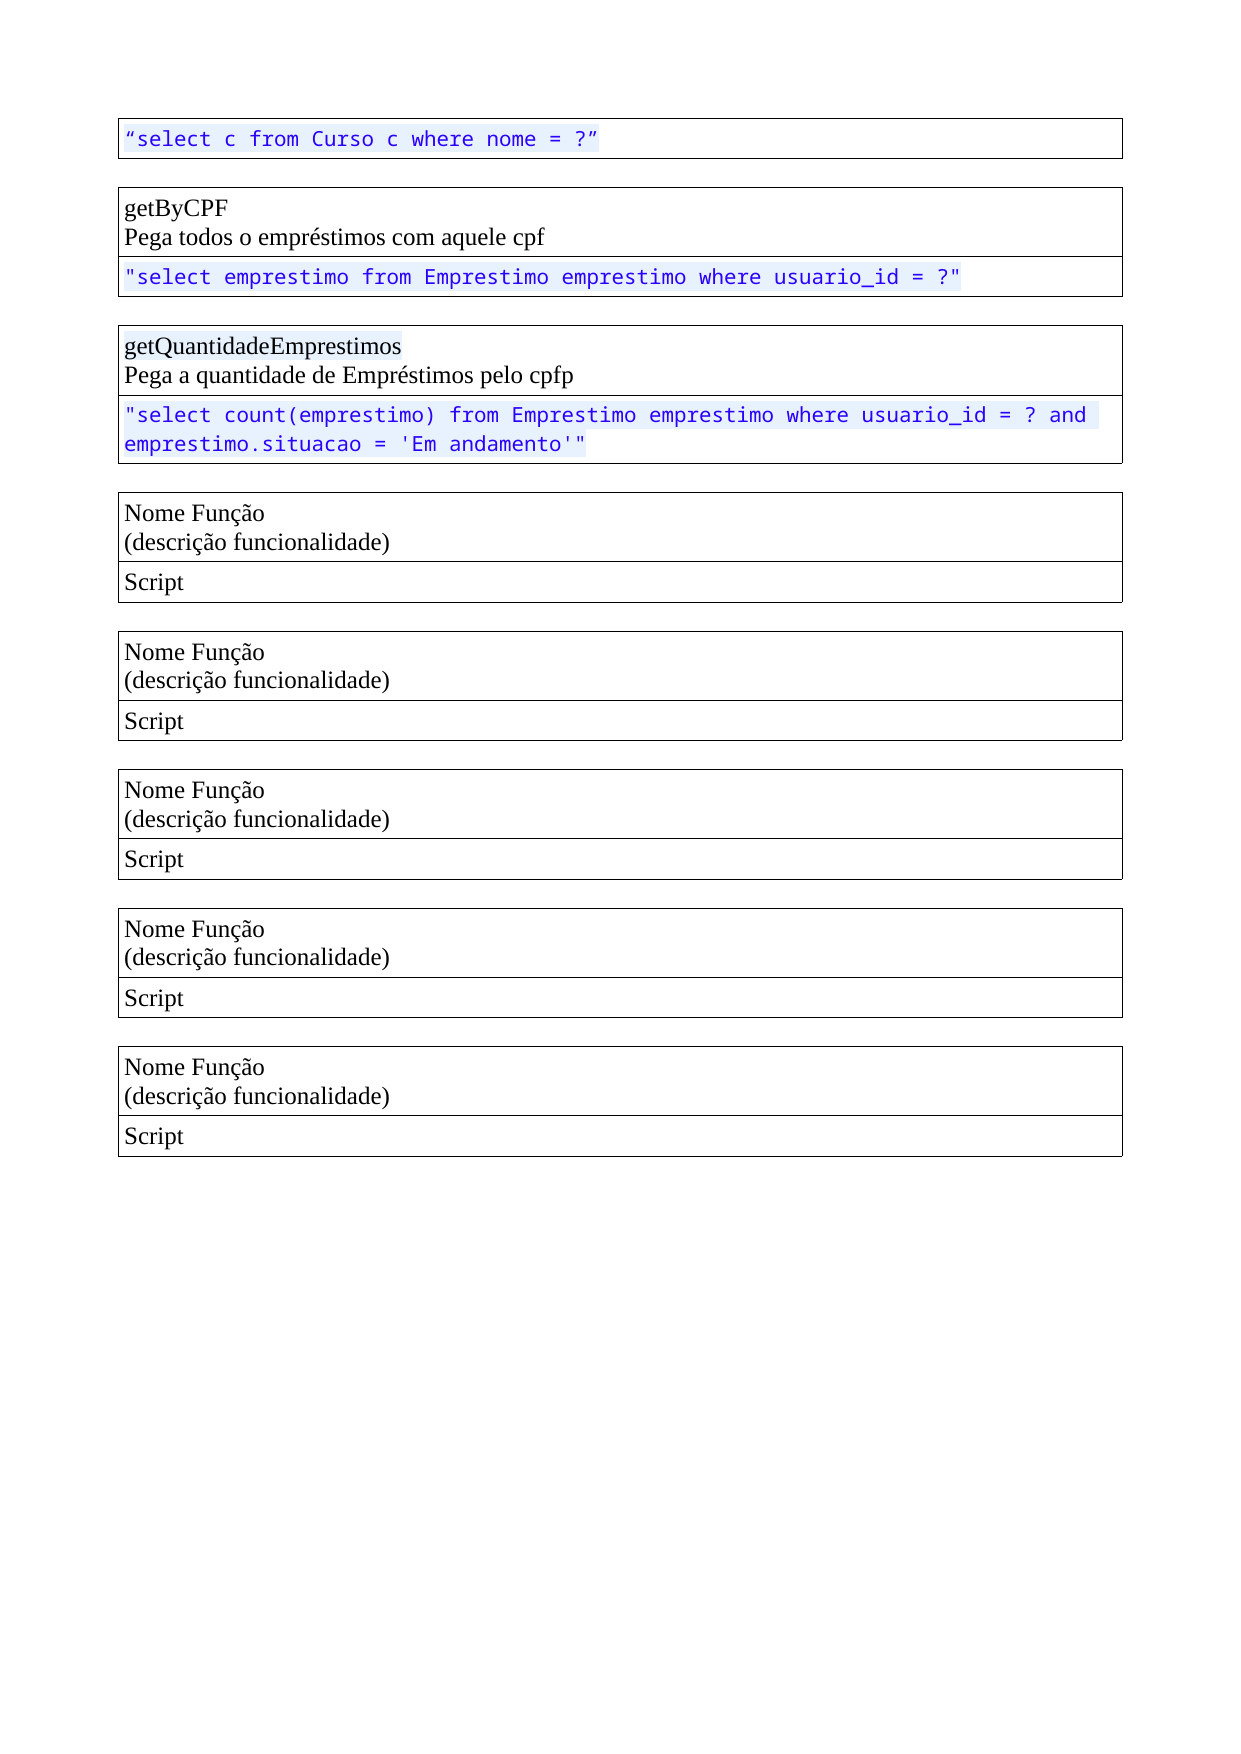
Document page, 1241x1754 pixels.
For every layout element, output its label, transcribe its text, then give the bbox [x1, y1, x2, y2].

table_header Nome Função (descrição funcionalidade) [119, 493, 1122, 561]
table_header getQuantidadeEmprestimos Pega a quantidade de Empréstimos pelo cpfp [119, 326, 1122, 394]
table_header Nome Função (descrição funcionalidade) [119, 770, 1122, 838]
table_header Nome Função (descrição funcionalidade) [119, 1047, 1122, 1115]
table_header getByCPF Pega todos o empréstimos com aquele cpf [119, 188, 1122, 256]
table_cell Script [119, 978, 1122, 1017]
table_cell Script [119, 701, 1122, 740]
table_cell Script [119, 1116, 1122, 1156]
table_cell “select c from Curso c where nome = ?” [119, 119, 1122, 158]
table_cell "select count(emprestimo) from Emprestimo emprestimo where usuario_id = ? and emprestimo.situacao = 'Em andamento'" [119, 396, 1122, 463]
table_cell "select emprestimo from Emprestimo emprestimo where usuario_id = ?" [119, 257, 1122, 296]
table_header Nome Função (descrição funcionalidade) [119, 909, 1122, 977]
table_cell Script [119, 839, 1122, 879]
table_header Nome Função (descrição funcionalidade) [119, 632, 1122, 700]
table_cell Script [119, 562, 1122, 602]
